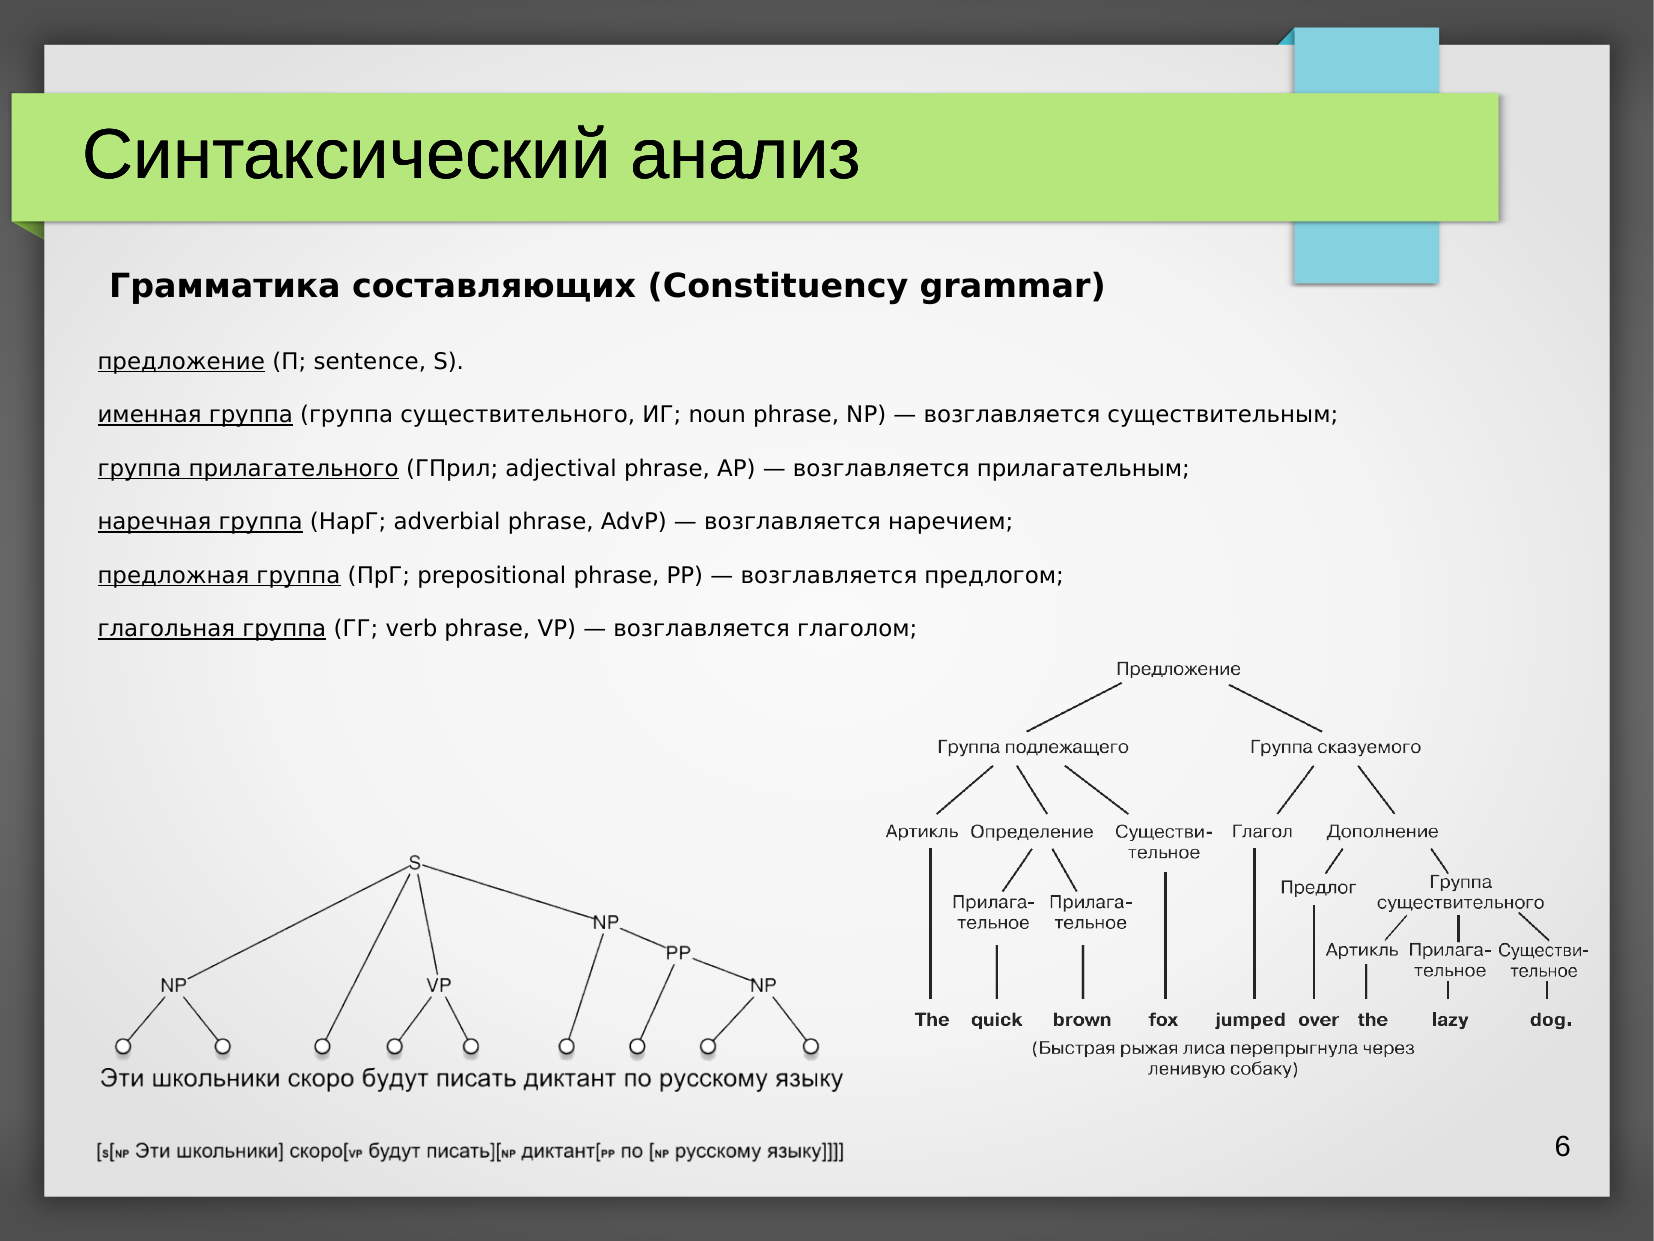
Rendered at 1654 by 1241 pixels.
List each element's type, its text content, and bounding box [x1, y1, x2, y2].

text_box предложение (П; sentence, S). именная группа (группа существительного, ИГ; noun phrase, NP) — возглавляется существительным; группа прилагательного (ГПрил; adjectival phrase, AP) — возглавляется прилагательным; наречная группа (НарГ; adverbial phrase, AdvP) — возглавляется наречием; предложная группа (ПрГ; prepositional phrase, PP) — возглавляется предлогом; глагольная группа (ГГ; verb phrase, VP) — возглавляется глаголом; [82, 340, 1426, 650]
text_box Грамматика составляющих (Сonstituency grammar) [94, 259, 1453, 340]
title Синтаксический анализ [82, 114, 993, 194]
picture [0, 0, 1654, 1241]
